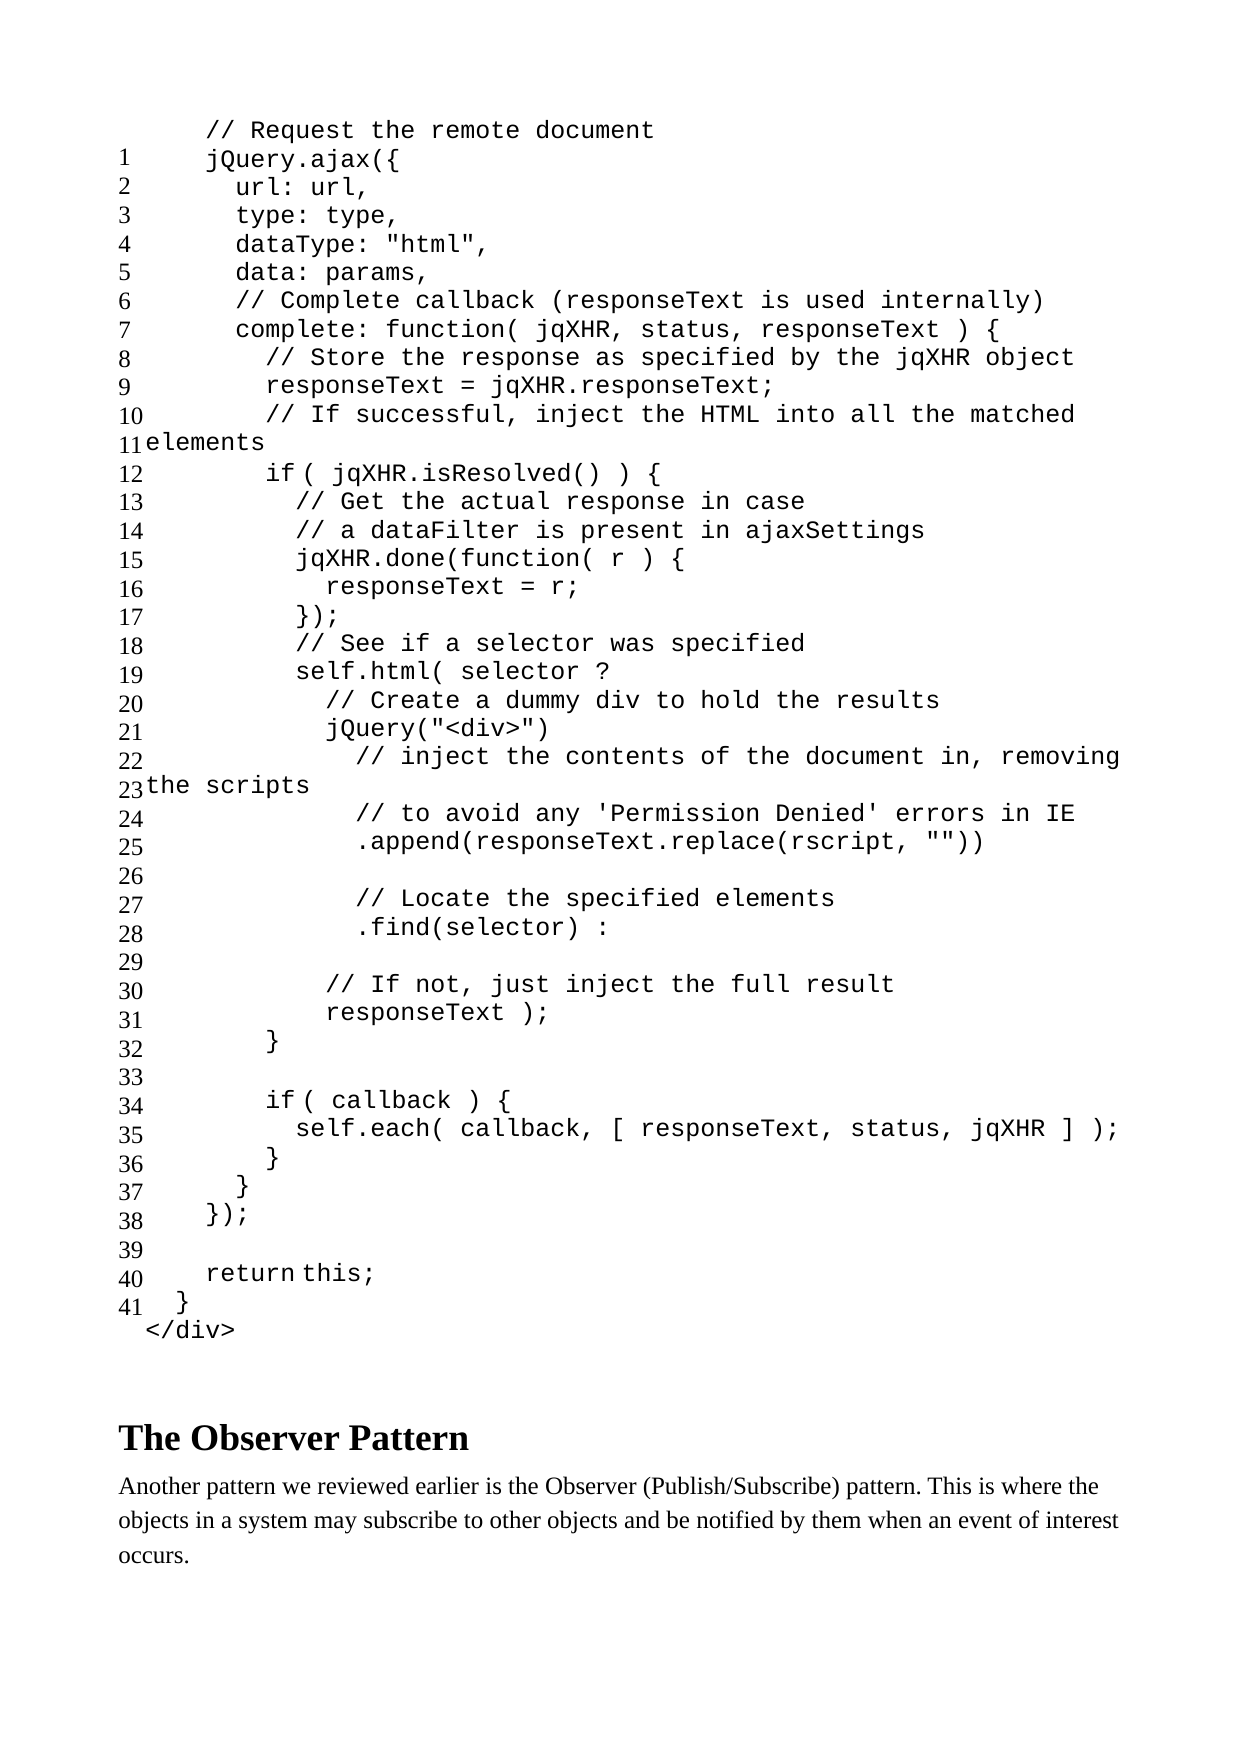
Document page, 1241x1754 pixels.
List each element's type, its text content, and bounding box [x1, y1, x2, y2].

table_header // Request the remote document jQuery.ajax({ url: url, type: type, dataType: "html", data: params, // Complete callback (responseText is used internally) complete: function( jqXHR, status, responseText ) { // Store the response as specified by the jqXHR object responseText = jqXHR.responseText; // If successful, inject the HTML into all the matched elements if ( jqXHR.isResolved() ) { // Get the actual response in case // a dataFilter is present in ajaxSettings jqXHR.done(function( r ) { responseText = r; }); // See if a selector was specified self.html( selector ? // Create a dummy div to hold the results jQuery("<div>") // inject the contents of the document in, removing the scripts // to avoid any 'Permission Denied' errors in IE .append(responseText.replace(rscript, "")) // Locate the specified elements .find(selector) : // If not, just inject the full result responseText ); } if ( callback ) { self.each( callback, [ responseText, status, jqXHR ] ); } } }); return this; } </div> [145, 118, 1122, 1346]
subtitle The Observer Pattern [118, 1416, 1122, 1459]
text Another pattern we reviewed earlier is the Observer (Publish/Subscribe) pattern. This is where the objects in a system may subscribe to other objects and be notified by them when an event of interest occurs. [118, 1471, 1122, 1569]
table_header 1 2 3 4 5 6 7 8 9 10 11 12 13 14 15 16 17 18 19 20 21 22 23 24 25 26 27 28 29 30 31 32 33 34 35 36 37 38 39 40 41 [118, 118, 145, 1346]
